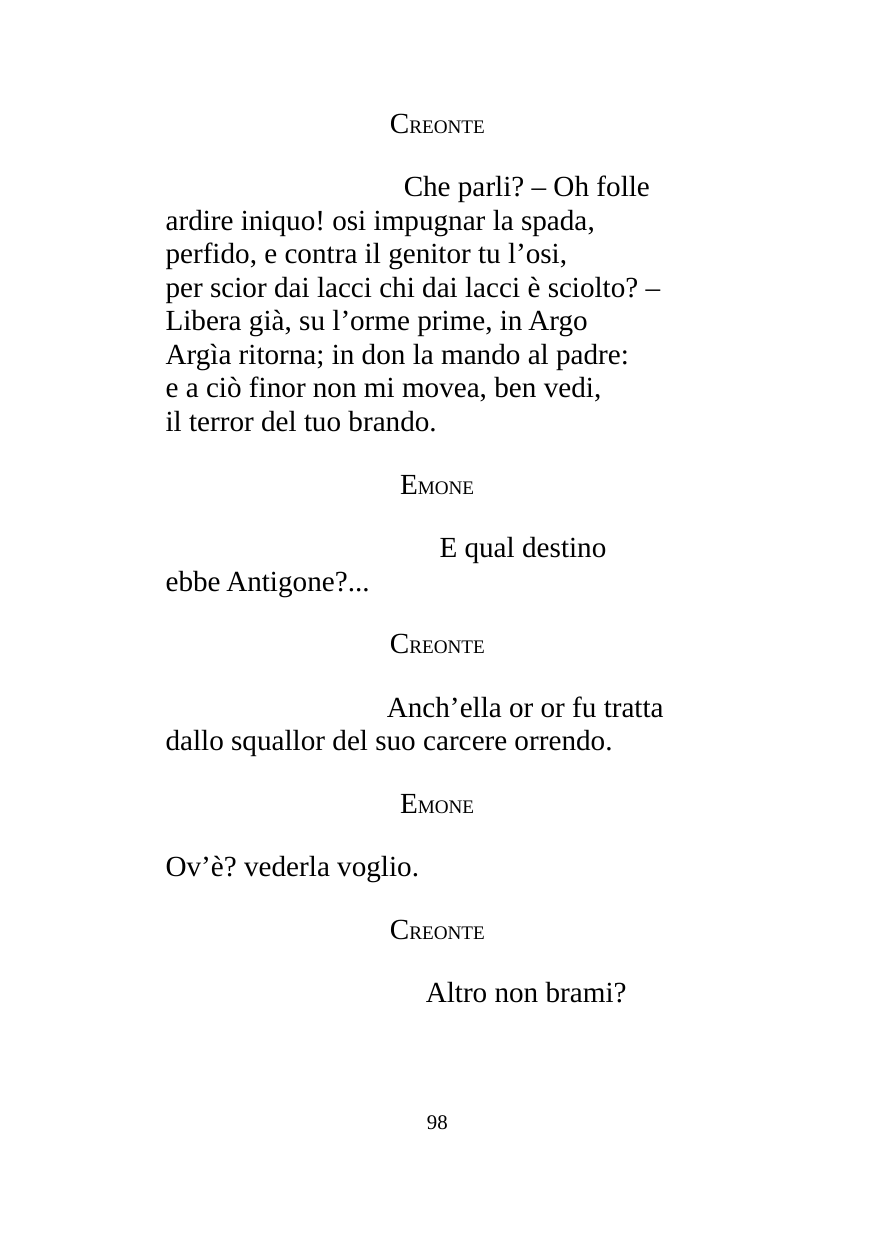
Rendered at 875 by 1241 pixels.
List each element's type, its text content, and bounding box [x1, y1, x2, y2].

text Creonte [106, 106, 768, 140]
text E qual destino [439, 530, 768, 564]
text Ov’è? vederla voglio. [165, 849, 768, 883]
text Emone [106, 786, 768, 820]
text Creonte [106, 912, 768, 946]
text ardire iniquo! osi impugnar la spada, perfido, e contra il genitor tu l’osi, per scior dai lacci chi dai lacci è sciolto? – Libera già, su l’orme prime, in Argo Argìa ritorna; in don la mando al padre: e a ciò finor non mi movea, ben vedi, il terror del tuo brando. [165, 203, 768, 438]
text Emone [106, 467, 768, 501]
text Altro non brami? [426, 975, 768, 1009]
text Creonte [106, 627, 768, 660]
text Che parli? – Oh folle [403, 169, 768, 203]
text ebbe Antigone?... [165, 564, 768, 597]
text Anch’ella or or fu tratta [387, 690, 768, 723]
text dallo squallor del suo carcere orrendo. [165, 723, 768, 757]
